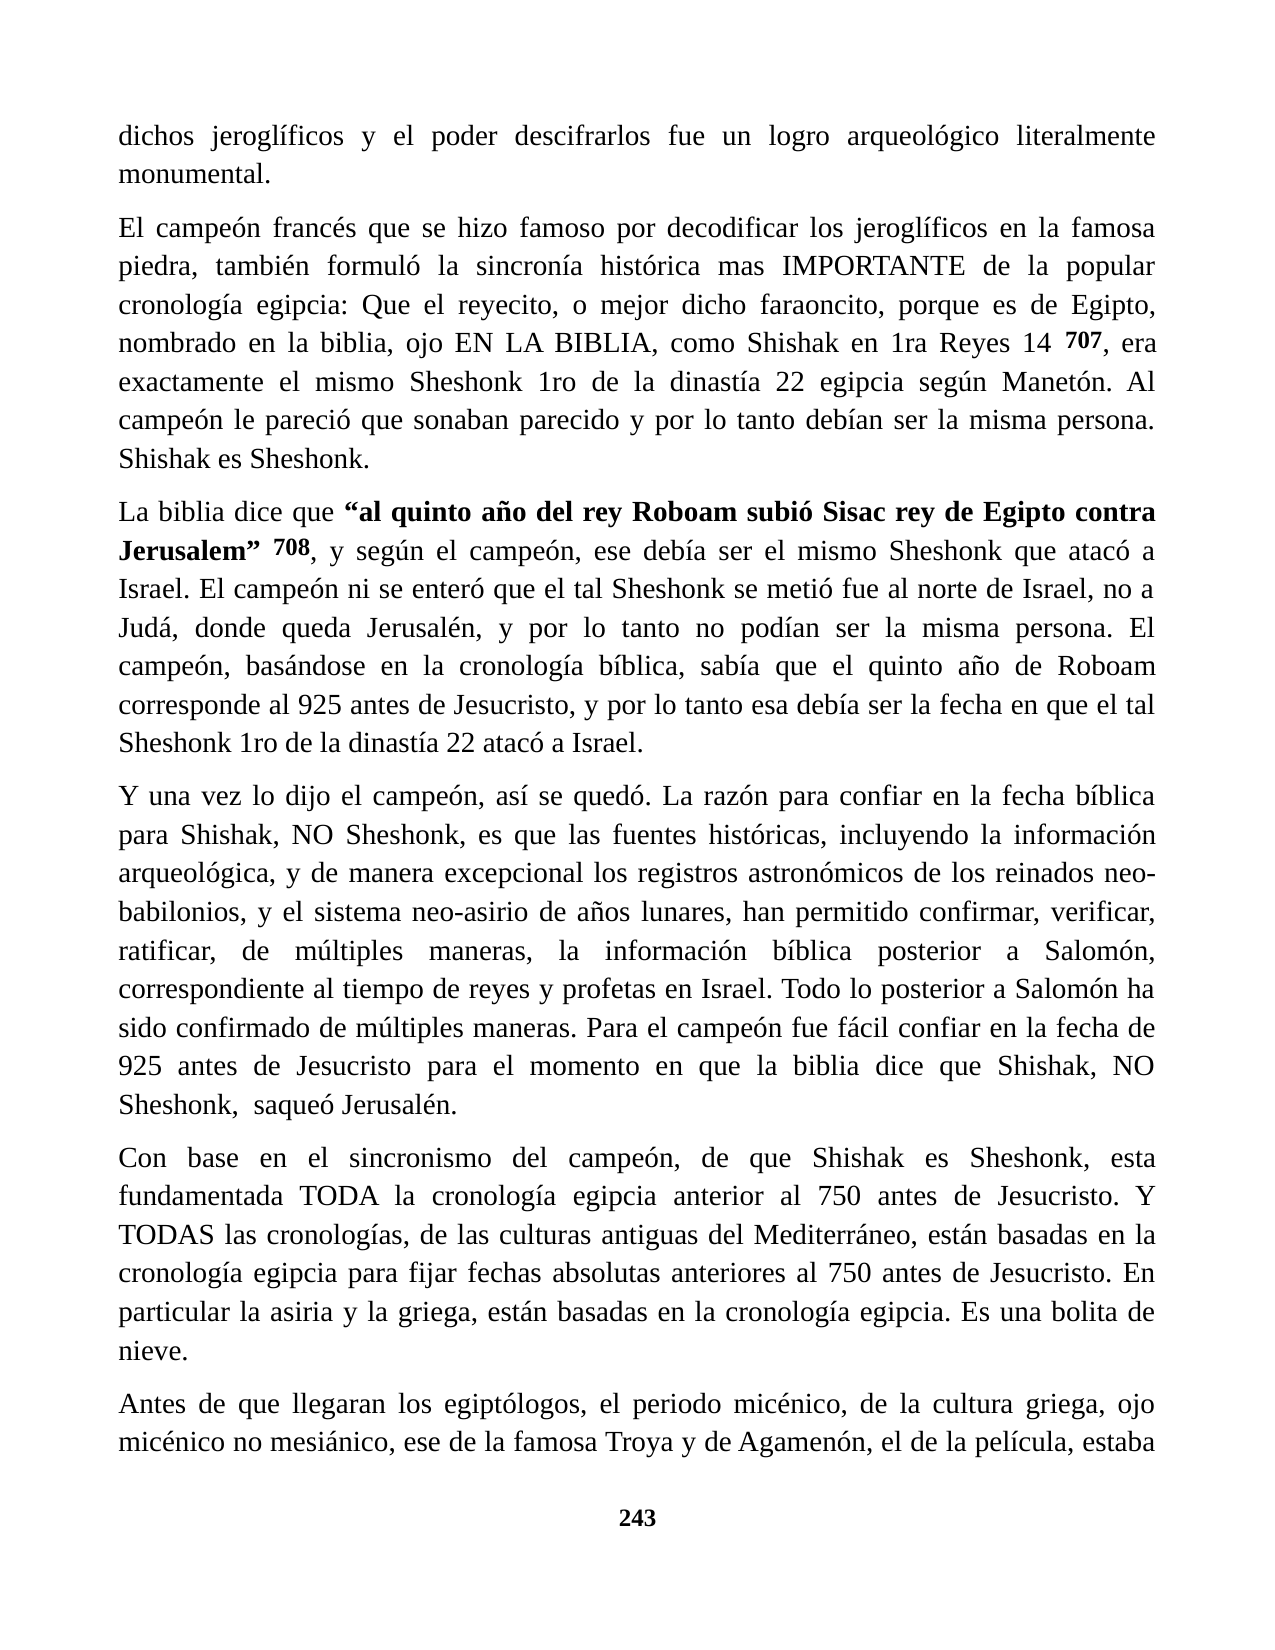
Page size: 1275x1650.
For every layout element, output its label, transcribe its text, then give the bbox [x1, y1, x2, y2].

text Y una vez lo dijo el campeón, así se quedó. La razón para confiar en la fecha bíblica para Shishak, NO Sheshonk, es que las fuentes históricas, incluyendo la información arqueológica, y de manera excepcional los registros astronómicos de los reinados neo-babilonios, y el sistema neo-asirio de años lunares, han permitido confirmar, verificar, ratificar, de múltiples maneras, la información bíblica posterior a Salomón, correspondiente al tiempo de reyes y profetas en Israel. Todo lo posterior a Salomón ha sido confirmado de múltiples maneras. Para el campeón fue fácil confiar en la fecha de 925 antes de Jesucristo para el momento en que la biblia dice que Shishak, NO Sheshonk, saqueó Jerusalén. [118, 778, 1157, 1120]
text Antes de que llegaran los egiptólogos, el periodo micénico, de la cultura griega, ojo micénico no mesiánico, ese de la famosa Troya y de Agamenón, el de la película, estaba [118, 1386, 1157, 1458]
text dichos jeroglíficos y el poder descifrarlos fue un logro arqueológico literalmente monumental. [118, 118, 1157, 190]
text Con base en el sincronismo del campeón, de que Shishak es Sheshonk, esta fundamentada TODA la cronología egipcia anterior al 750 antes de Jesucristo. Y TODAS las cronologías, de las culturas antiguas del Mediterráneo, están basadas en la cronología egipcia para fijar fechas absolutas anteriores al 750 antes de Jesucristo. En particular la asiria y la griega, están basadas en la cronología egipcia. Es una bolita de nieve. [118, 1140, 1157, 1366]
text El campeón francés que se hizo famoso por decodificar los jeroglíficos en la famosa piedra, también formuló la sincronía histórica mas IMPORTANTE de la popular cronología egipcia: Que el reyecito, o mejor dicho faraoncito, porque es de Egipto, nombrado en la biblia, ojo EN LA BIBLIA, como Shishak en 1ra Reyes 14 , era exactamente el mismo Sheshonk 1ro de la dinastía 22 egipcia según Manetón. Al campeón le pareció que sonaban parecido y por lo tanto debían ser la misma persona. Shishak es Sheshonk. [118, 210, 1157, 474]
text La biblia dice que “al quinto año del rey Roboam subió Sisac rey de Egipto contra Jerusalem” , y según el campeón, ese debía ser el mismo Sheshonk que atacó a Israel. El campeón ni se enteró que el tal Sheshonk se metió fue al norte de Israel, no a Judá, donde queda Jerusalén, y por lo tanto no podían ser la misma persona. El campeón, basándose en la cronología bíblica, sabía que el quinto año de Roboam corresponde al 925 antes de Jesucristo, y por lo tanto esa debía ser la fecha en que el tal Sheshonk 1ro de la dinastía 22 atacó a Israel. [118, 494, 1157, 759]
